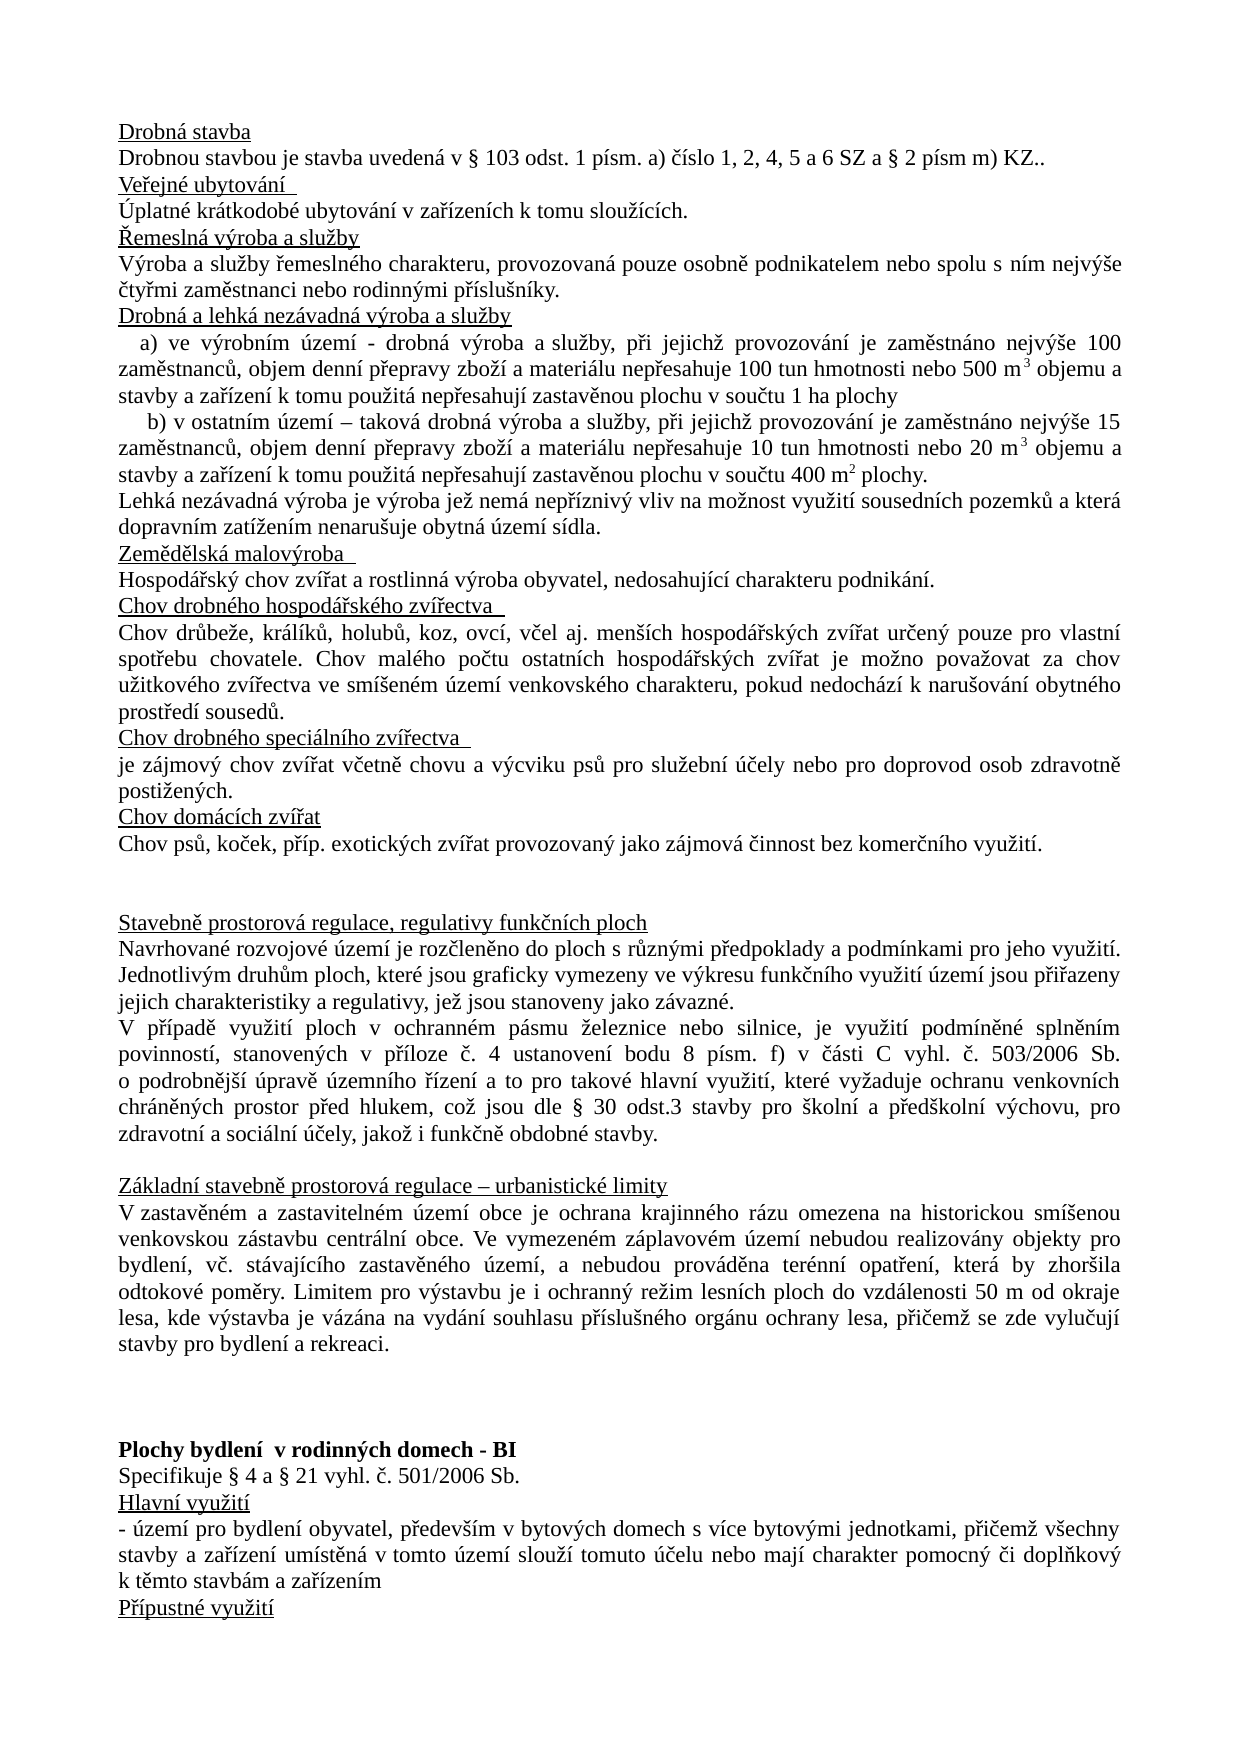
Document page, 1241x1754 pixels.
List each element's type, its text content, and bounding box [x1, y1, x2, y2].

text b) v ostatním území – taková drobná výroba a služby, při jejichž provozování je zaměstnáno nejvýše 15 zaměstnanců, objem denní přepravy zboží a materiálu nepřesahuje 10 tun hmotnosti nebo 20 m3 objemu a stavby a zařízení k tomu použitá nepřesahují zastavěnou plochu v součtu 400 m2 plochy. [118, 408, 1122, 487]
text - území pro bydlení obyvatel, především v bytových domech s více bytovými jednotkami, přičemž všechny stavby a zařízení umístěná v tomto území slouží tomuto účelu nebo mají charakter pomocný či doplňkový k těmto stavbám a zařízením [118, 1515, 1122, 1594]
text je zájmový chov zvířat včetně chovu a výcviku psů pro služební účely nebo pro doprovod osob zdravotně postižených. [118, 751, 1122, 803]
text Stavebně prostorová regulace, regulativy funkčních ploch [118, 909, 1122, 935]
text Plochy bydlení v rodinných domech - BI [118, 1436, 1122, 1462]
text Veřejné ubytování [118, 171, 1122, 197]
text Hlavní využití [118, 1488, 1122, 1515]
text Chov psů, koček, příp. exotických zvířat provozovaný jako zájmová činnost bez komerčního využití. [118, 830, 1122, 856]
text Výroba a služby řemeslného charakteru, provozovaná pouze osobně podnikatelem nebo spolu s ním nejvýše čtyřmi zaměstnanci nebo rodinnými příslušníky. [118, 250, 1122, 303]
text Specifikuje § 4 a § 21 vyhl. č. 501/2006 Sb. [118, 1462, 1122, 1488]
text Drobnou stavbou je stavba uvedená v § 103 odst. 1 písm. a) číslo 1, 2, 4, 5 a 6 SZ a § 2 písm m) KZ.. [118, 144, 1122, 171]
text Drobná stavba [118, 118, 1122, 144]
text Chov drobného hospodářského zvířectva [118, 592, 1122, 619]
text Chov domácích zvířat [118, 803, 1122, 830]
text V případě využití ploch v ochranném pásmu železnice nebo silnice, je využití podmíněné splněním povinností, stanovených v příloze č. 4 ustanovení bodu 8 písm. f) v části C vyhl. č. 503/2006 Sb. o podrobnější úpravě územního řízení a to pro takové hlavní využití, které vyžaduje ochranu venkovních chráněných prostor před hlukem, což jsou dle § 30 odst.3 stavby pro školní a předškolní výchovu, pro zdravotní a sociální účely, jakož i funkčně obdobné stavby. [118, 1014, 1122, 1146]
text Přípustné využití [118, 1594, 1122, 1620]
text Navrhované rozvojové území je rozčleněno do ploch s různými předpoklady a podmínkami pro jeho využití. Jednotlivým druhům ploch, které jsou graficky vymezeny ve výkresu funkčního využití území jsou přiřazeny jejich charakteristiky a regulativy, jež jsou stanoveny jako závazné. [118, 935, 1122, 1014]
text Zemědělská malovýroba [118, 540, 1122, 566]
text V zastavěném a zastavitelném území obce je ochrana krajinného rázu omezena na historickou smíšenou venkovskou zástavbu centrální obce. Ve vymezeném záplavovém území nebudou realizovány objekty pro bydlení, vč. stávajícího zastavěného území, a nebudou prováděna terénní opatření, která by zhoršila odtokové poměry. Limitem pro výstavbu je i ochranný režim lesních ploch do vzdálenosti 50 m od okraje lesa, kde výstavba je vázána na vydání souhlasu příslušného orgánu ochrany lesa, přičemž se zde vylučují stavby pro bydlení a rekreaci. [118, 1199, 1122, 1357]
text Lehká nezávadná výroba je výroba jež nemá nepříznivý vliv na možnost využití sousedních pozemků a která dopravním zatížením nenarušuje obytná území sídla. [118, 487, 1122, 540]
text Úplatné krátkodobé ubytování v zařízeních k tomu sloužících. [118, 197, 1122, 223]
text Hospodářský chov zvířat a rostlinná výroba obyvatel, nedosahující charakteru podnikání. [118, 566, 1122, 592]
text a) ve výrobním území - drobná výroba a služby, při jejichž provozování je zaměstnáno nejvýše 100 zaměstnanců, objem denní přepravy zboží a materiálu nepřesahuje 100 tun hmotnosti nebo 500 m3 objemu a stavby a zařízení k tomu použitá nepřesahují zastavěnou plochu v součtu 1 ha plochy [118, 329, 1122, 408]
text Chov drobného speciálního zvířectva [118, 724, 1122, 751]
text Drobná a lehká nezávadná výroba a služby [118, 303, 1122, 329]
text Chov drůbeže, králíků, holubů, koz, ovcí, včel aj. menších hospodářských zvířat určený pouze pro vlastní spotřebu chovatele. Chov malého počtu ostatních hospodářských zvířat je možno považovat za chov užitkového zvířectva ve smíšeném území venkovského charakteru, pokud nedochází k narušování obytného prostředí sousedů. [118, 619, 1122, 724]
text Řemeslná výroba a služby [118, 223, 1122, 250]
text Základní stavebně prostorová regulace – urbanistické limity [118, 1172, 1122, 1199]
